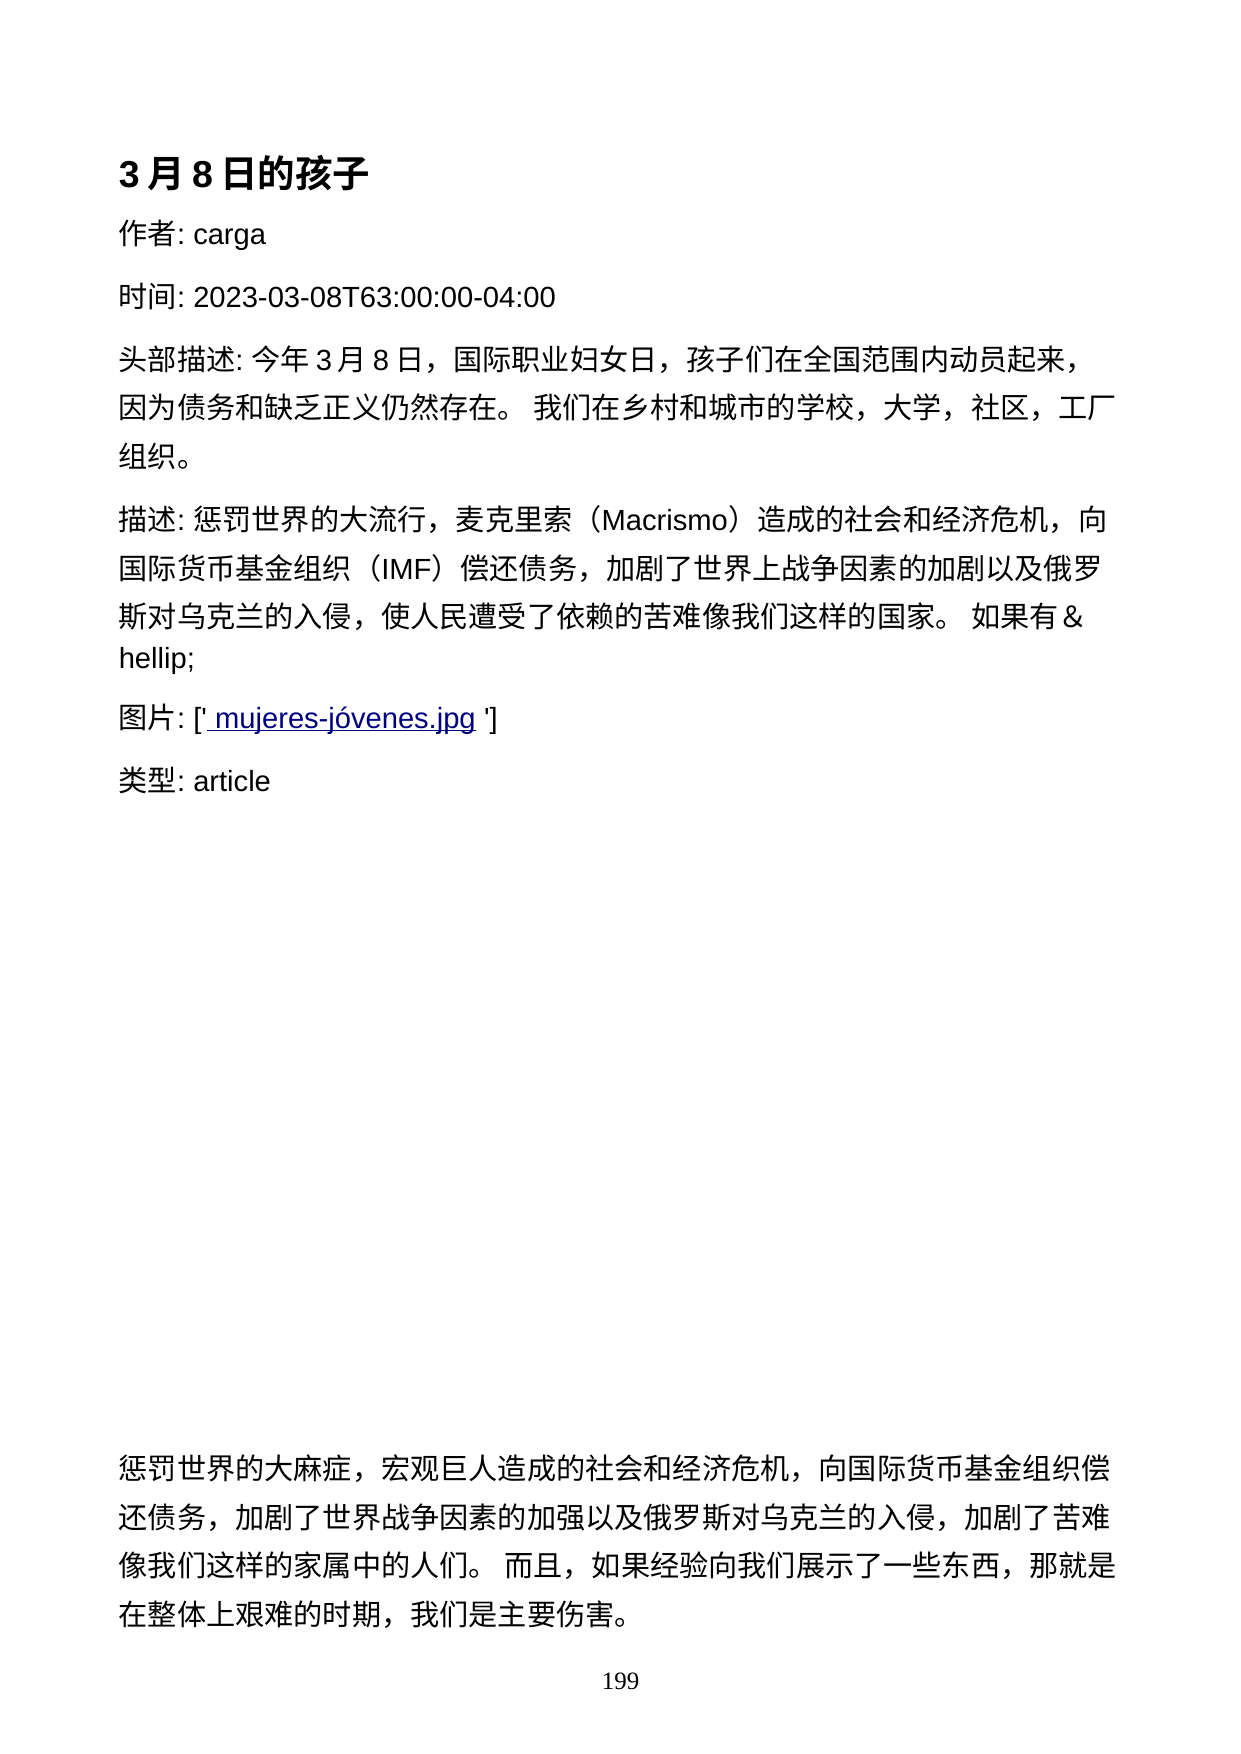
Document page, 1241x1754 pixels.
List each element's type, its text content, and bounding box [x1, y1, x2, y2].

text 类型: article [118, 757, 1122, 800]
text 图片: [' mujeres-jóvenes.jpg '] [118, 694, 1122, 737]
text 时间: 2023-03-08T63:00:00-04:00 [118, 273, 1122, 316]
text 描述: 惩罚世界的大流行，麦克里索（Macrismo）造成的社会和经济危机，向国际货币基金组织（IMF）偿还债务，加剧了世界上战争因素的加剧以及俄罗斯对乌克兰的入侵，使人民遭受了依赖的苦难像我们这样的国家。 如果有＆hellip; [118, 497, 1122, 675]
subtitle 3月8日的孩子 [118, 143, 1122, 198]
text 头部描述: 今年3月8日，国际职业妇女日，孩子们在全国范围内动员起来，因为债务和缺乏正义仍然存在。 我们在乡村和城市的学校，大学，社区，工厂组织。 [118, 337, 1122, 476]
text 惩罚世界的大麻症，宏观巨人造成的社会和经济危机，向国际货币基金组织偿还债务，加剧了世界战争因素的加强以及俄罗斯对乌克兰的入侵，加剧了苦难像我们这样的家属中的人们。 而且，如果经验向我们展示了一些东西，那就是在整体上艰难的时期，我们是主要伤害。 [118, 821, 1122, 1634]
text 作者: carga [118, 210, 1122, 253]
